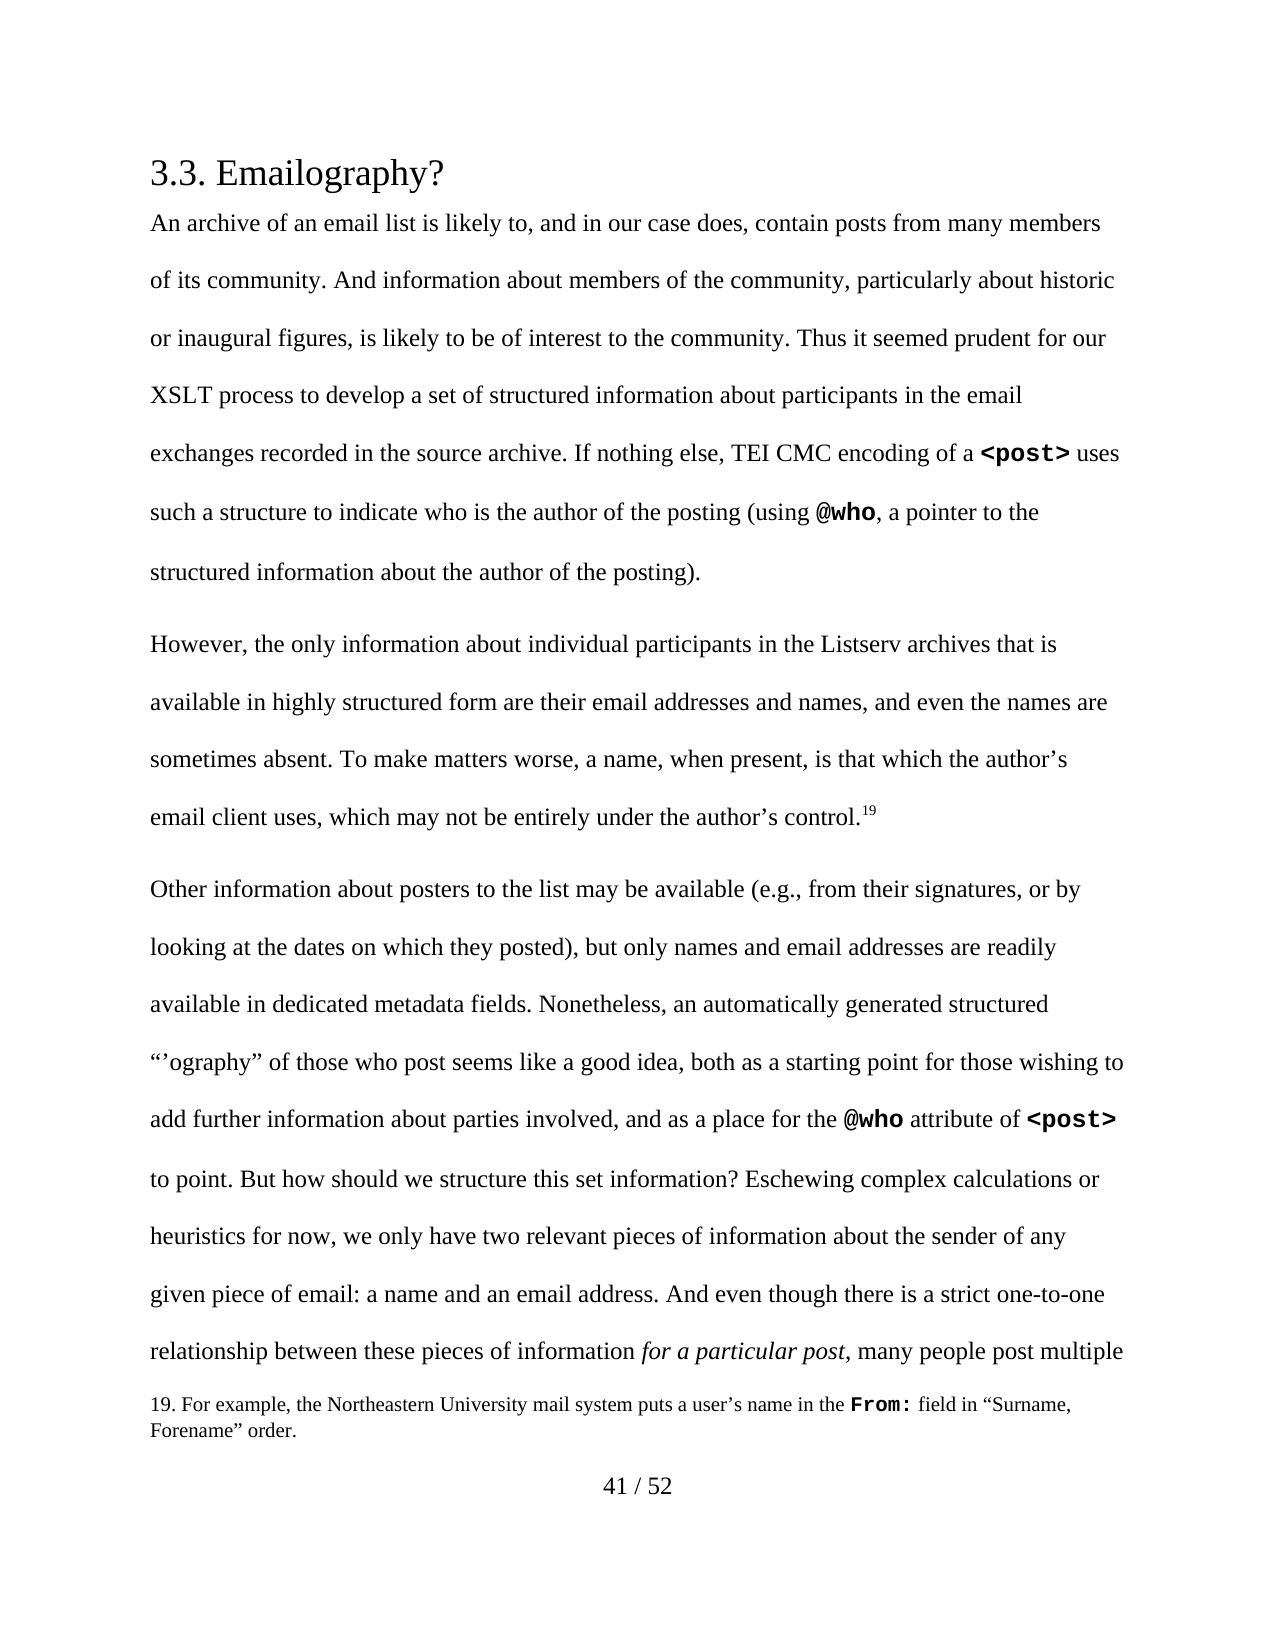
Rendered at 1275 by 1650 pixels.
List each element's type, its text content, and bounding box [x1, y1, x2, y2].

subtitle 3.3. Emailography? [150, 150, 1125, 193]
text However, the only information about individual participants in the Listserv archives that is available in highly structured form are their email addresses and names, and even the names are sometimes absent. To make matters worse, a name, when present, is that which the author’s email client uses, which may not be entirely under the author’s control. [150, 629, 1125, 831]
text . For example, the Northeastern University mail system puts a user’s name in the From: field in “Surname, Forename” order. [150, 1392, 1125, 1442]
text Other information about posters to the list may be available (e.g., from their signatures, or by looking at the dates on which they posted), but only names and email addresses are readily available in dedicated metadata fields. Nonetheless, an automatically generated structured “’ography” of those who post seems like a good idea, both as a starting point for those wishing to add further information about parties involved, and as a place for the @who attribute of <post> to point. But how should we structure this set information? Eschewing complex calculations or heuristics for now, we only have two relevant pieces of information about the sender of any given piece of email: a name and an email address. And even though there is a strict one-to-one relationship between these pieces of information for a particular post, many people post multiple [150, 874, 1125, 1365]
text An archive of an email list is likely to, and in our case does, contain posts from many members of its community. And information about members of the community, particularly about historic or inaugural figures, is likely to be of interest to the community. Thus it seemed prudent for our XSLT process to develop a set of structured information about participants in the email exchanges recorded in the source archive. If nothing else, TEI CMC encoding of a <post> uses such a structure to indicate who is the author of the posting (using @who, a pointer to the structured information about the author of the posting). [150, 208, 1125, 586]
